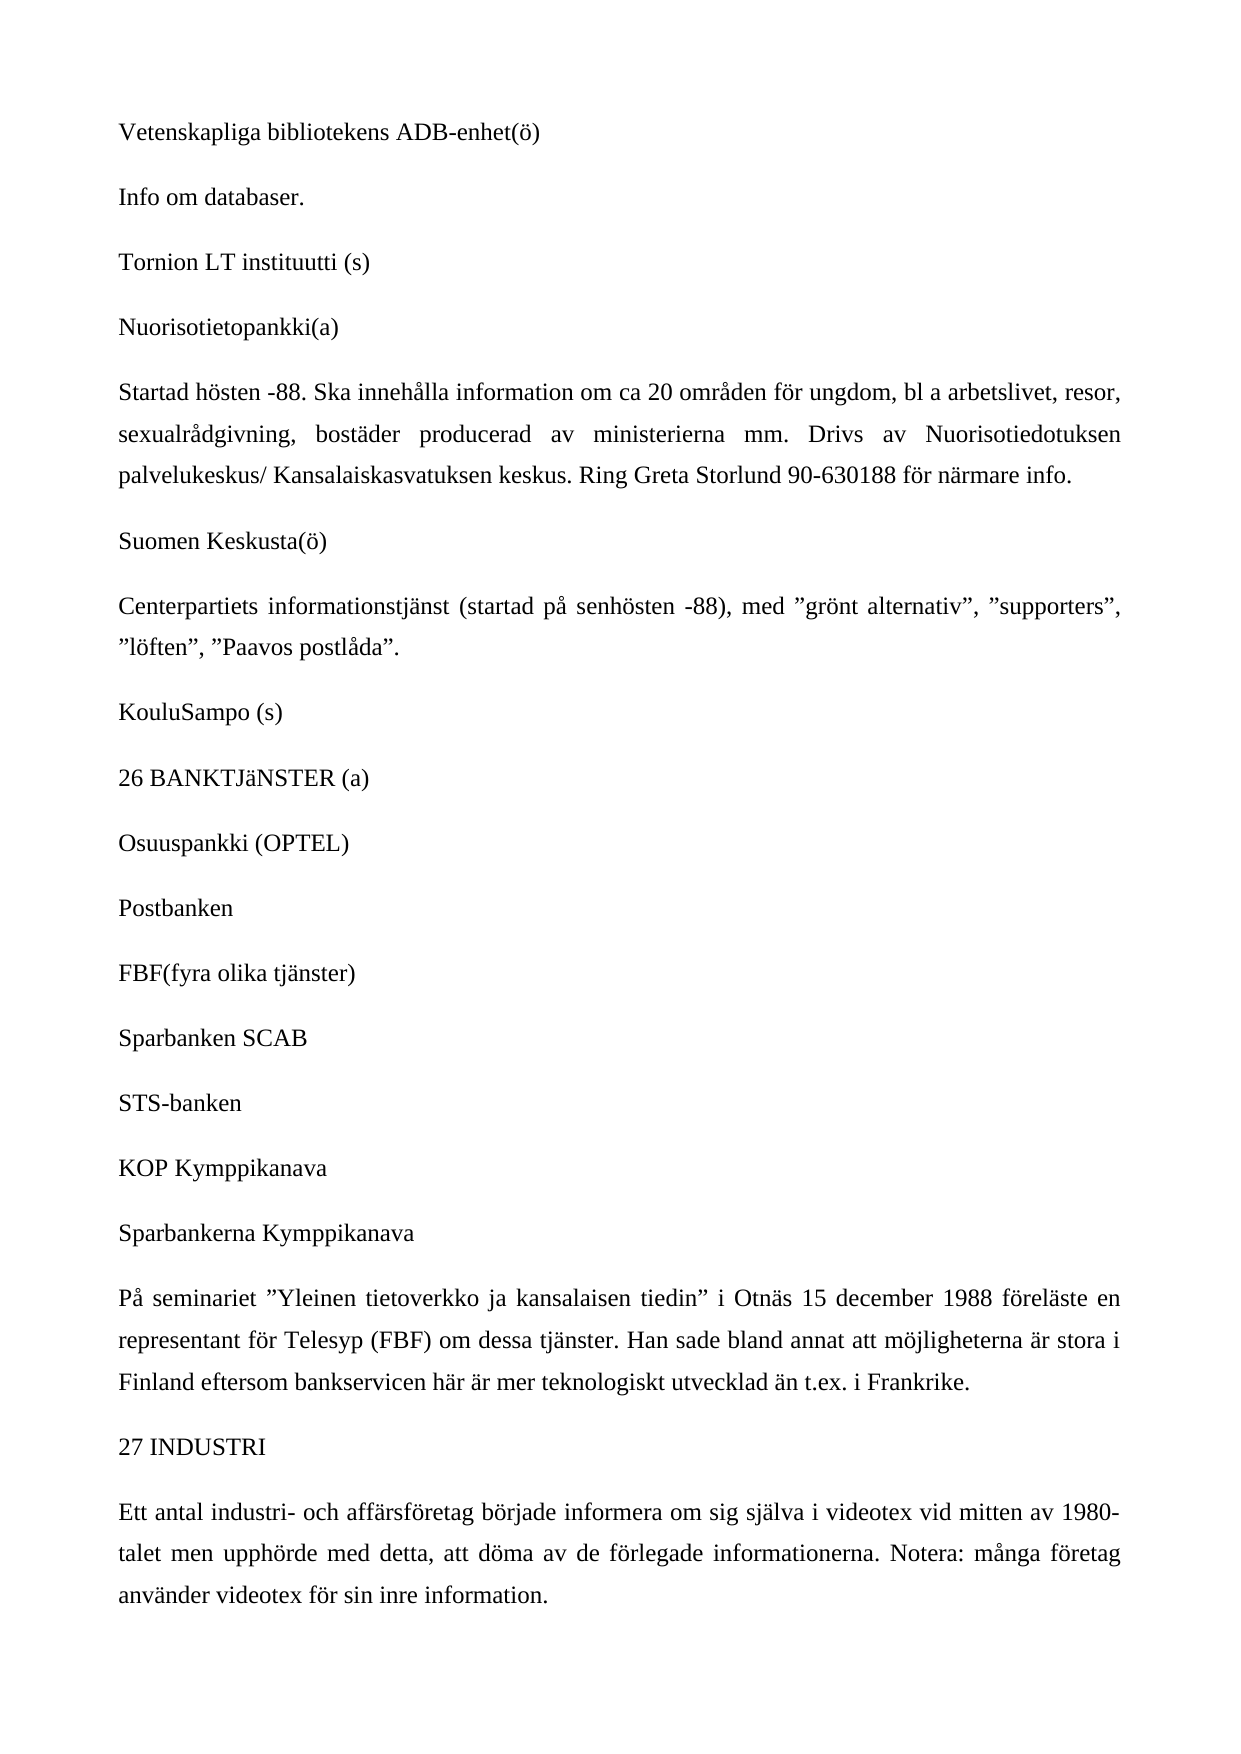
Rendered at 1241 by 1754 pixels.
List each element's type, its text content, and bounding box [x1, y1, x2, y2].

text Info om databaser. [118, 183, 1122, 211]
text FBF(fyra olika tjänster) [118, 959, 1122, 987]
text 26 BANKTJäNSTER (a) [118, 764, 1122, 791]
text Suomen Keskusta(ö) [118, 527, 1122, 554]
text KOP Kymppikanava [118, 1154, 1122, 1182]
text Vetenskapliga bibliotekens ADB-enhet(ö) [118, 118, 1122, 146]
text Ett antal industri- och affärsföretag började informera om sig själva i videotex vid mitten av 1980-talet men upphörde med detta, att döma av de förlegade informationerna. Notera: många företag använder videotex för sin inre information. [118, 1498, 1122, 1609]
text Sparbanken SCAB [118, 1024, 1122, 1052]
text Centerpartiets informationstjänst (startad på senhösten -88), med ”grönt alternativ”, ”supporters”, ”löften”, ”Paavos postlåda”. [118, 592, 1122, 661]
text STS-banken [118, 1089, 1122, 1117]
text Postbanken [118, 894, 1122, 922]
text Startad hösten -88. Ska innehålla information om ca 20 områden för ungdom, bl a arbetslivet, resor, sexualrådgivning, bostäder producerad av ministerierna mm. Drivs av Nuorisotiedotuksen palvelukeskus/ Kansalaiskasvatuksen keskus. Ring Greta Storlund 90-630188 för närmare info. [118, 378, 1122, 489]
text På seminariet ”Yleinen tietoverkko ja kansalaisen tiedin” i Otnäs 15 december 1988 föreläste en representant för Telesyp (FBF) om dessa tjänster. Han sade bland annat att möjligheterna är stora i Finland eftersom bankservicen här är mer teknologiskt utvecklad än t.ex. i Frankrike. [118, 1284, 1122, 1395]
text KouluSampo (s) [118, 698, 1122, 726]
text Nuorisotietopankki(a) [118, 313, 1122, 341]
text Tornion LT instituutti (s) [118, 248, 1122, 276]
text 27 INDUSTRI [118, 1433, 1122, 1460]
text Sparbankerna Kymppikanava [118, 1219, 1122, 1247]
text Osuuspankki (OPTEL) [118, 829, 1122, 856]
